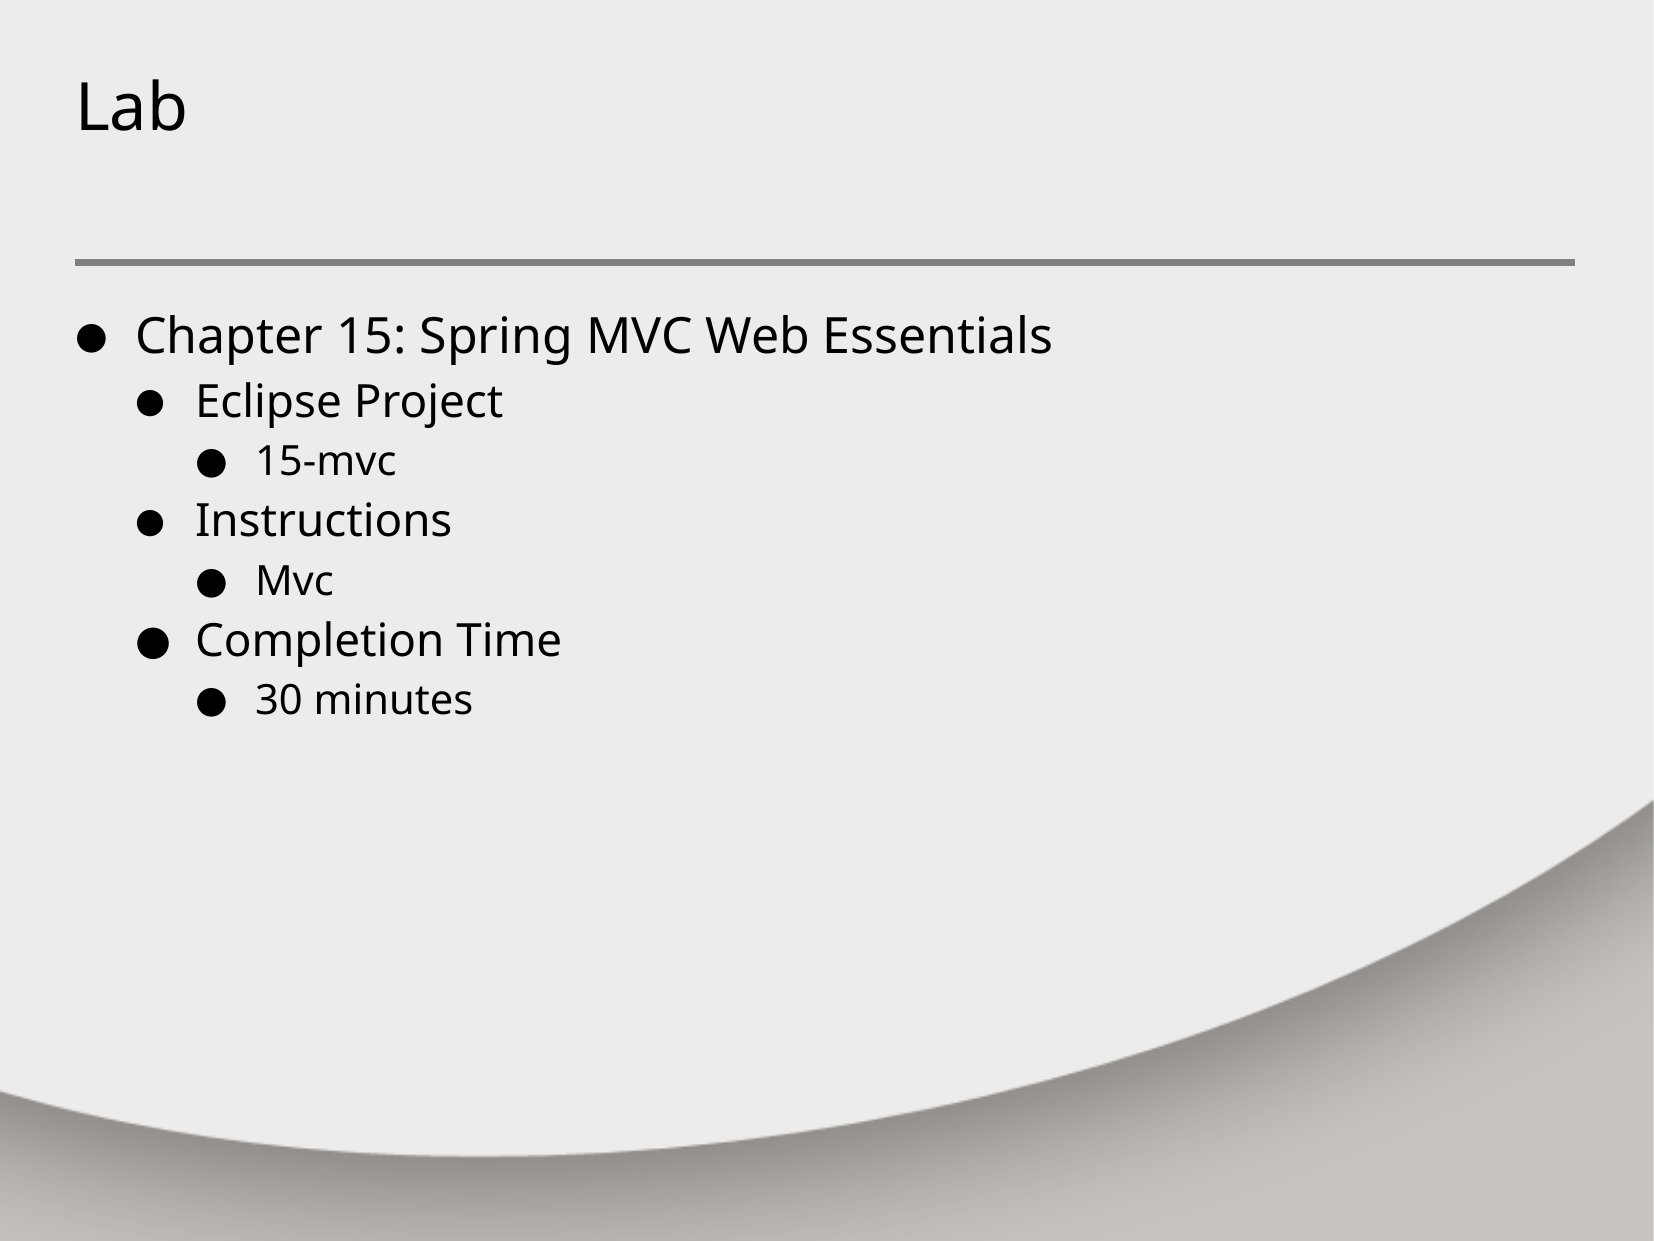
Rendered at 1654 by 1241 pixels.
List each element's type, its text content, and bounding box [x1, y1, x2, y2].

list Chapter 15: Spring MVC Web Essentials Eclipse Project 15-mvc Instructions Mvc Completion Time 30 minutes [75, 300, 1576, 1163]
title Lab [75, 75, 1576, 226]
picture [0, 0, 1654, 1241]
